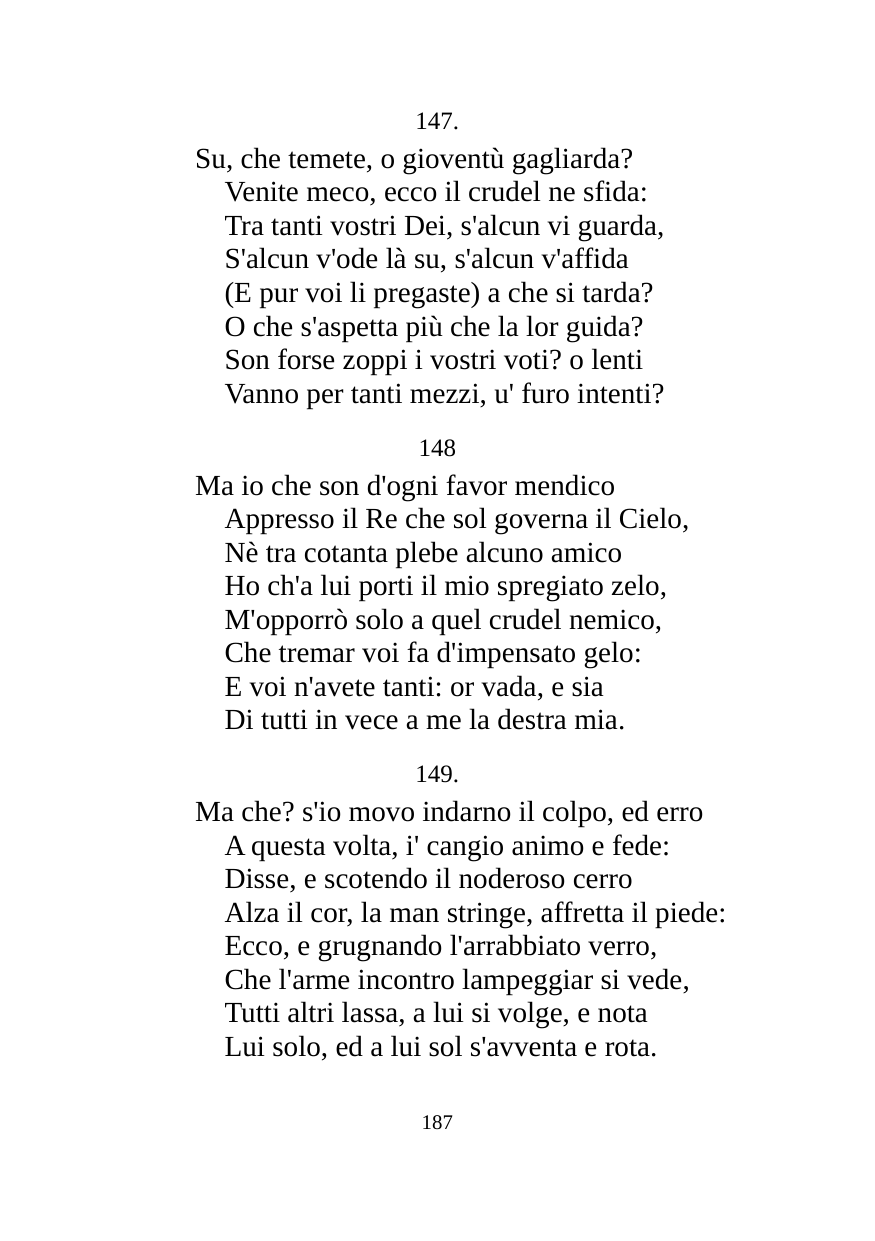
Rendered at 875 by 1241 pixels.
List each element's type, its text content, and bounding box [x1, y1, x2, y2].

text A questa volta, i' cangio animo e fede: [224, 828, 768, 861]
text Ho ch'a lui porti il mio spregiato zelo, [224, 568, 768, 602]
text Appresso il Re che sol governa il Cielo, [224, 501, 768, 535]
text Son forse zoppi i vostri voti? o lenti [224, 342, 768, 376]
text Tra tanti vostri Dei, s'alcun vi guarda, [224, 208, 768, 242]
text Disse, e scotendo il noderoso cerro [224, 861, 768, 895]
text (E pur voi li pregaste) a che si tarda? [224, 275, 768, 309]
text Lui solo, ed a lui sol s'avventa e rota. [224, 1029, 768, 1063]
text Tutti altri lassa, a lui si volge, e nota [224, 996, 768, 1029]
text 147. [106, 106, 768, 135]
text M'opporrò solo a quel crudel nemico, [224, 602, 768, 635]
text 149. [106, 759, 768, 788]
text Vanno per tanti mezzi, u' furo intenti? [224, 376, 768, 409]
text Nè tra cotanta plebe alcuno amico [224, 535, 768, 568]
text Ecco, e grugnando l'arrabbiato verro, [224, 928, 768, 962]
text E voi n'avete tanti: or vada, e sia [224, 669, 768, 702]
text O che s'aspetta più che la lor guida? [224, 309, 768, 342]
text Di tutti in vece a me la destra mia. [224, 702, 768, 736]
text Che l'arme incontro lampeggiar si vede, [224, 962, 768, 996]
text 148 [106, 433, 768, 462]
text Alza il cor, la man stringe, affretta il piede: [224, 895, 768, 928]
text Su, che temete, o gioventù gagliarda? [195, 141, 768, 174]
text S'alcun v'ode là su, s'alcun v'affida [224, 242, 768, 275]
text Che tremar voi fa d'impensato gelo: [224, 635, 768, 669]
text Ma io che son d'ogni favor mendico [195, 468, 768, 501]
text Venite meco, ecco il crudel ne sfida: [224, 174, 768, 208]
text Ma che? s'io movo indarno il colpo, ed erro [195, 794, 768, 828]
